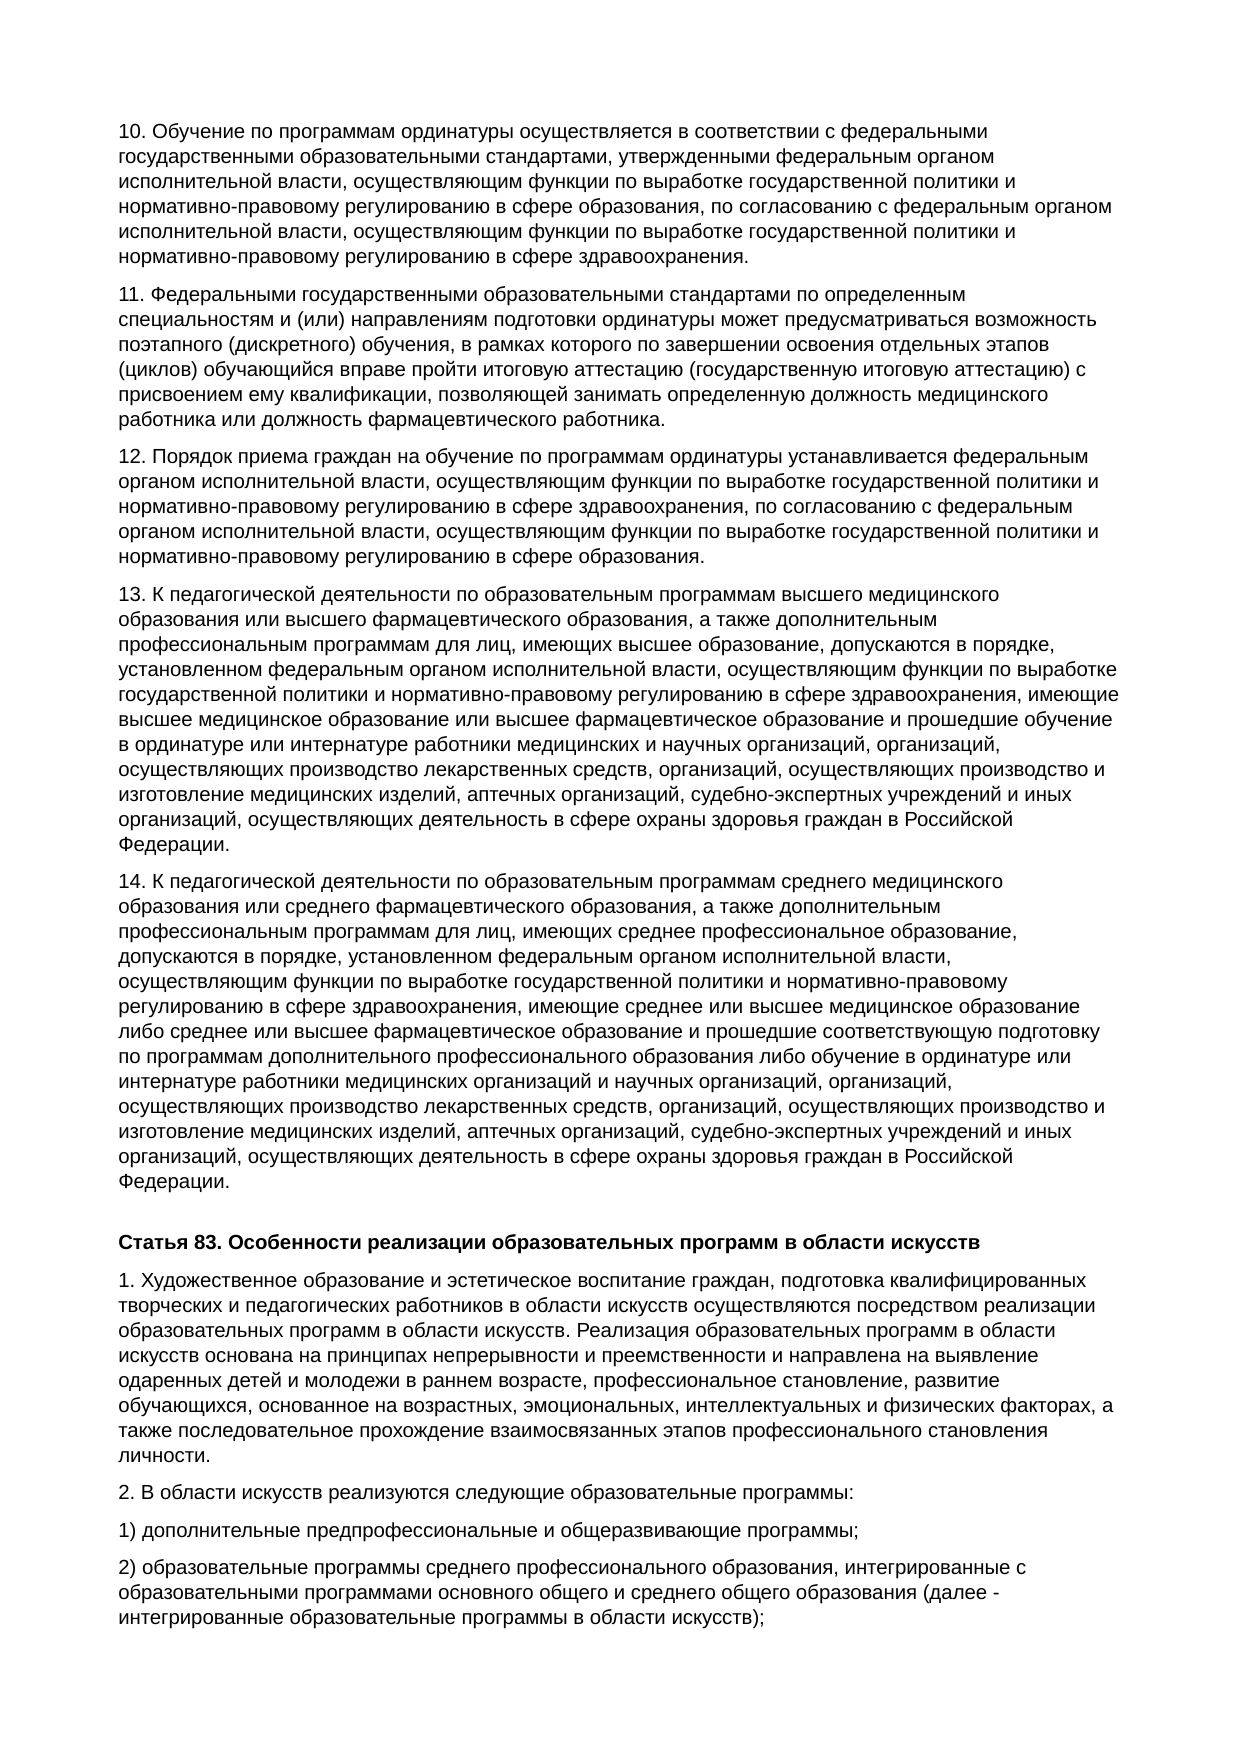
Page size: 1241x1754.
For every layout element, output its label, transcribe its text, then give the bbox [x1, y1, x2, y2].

text 1) дополнительные предпрофессиональные и общеразвивающие программы; [118, 1516, 1122, 1541]
text 11. Федеральными государственными образовательными стандартами по определенным специальностям и (или) направлениям подготовки ординатуры может предусматриваться возможность поэтапного (дискретного) обучения, в рамках которого по завершении освоения отдельных этапов (циклов) обучающийся вправе пройти итоговую аттестацию (государственную итоговую аттестацию) с присвоением ему квалификации, позволяющей занимать определенную должность медицинского работника или должность фармацевтического работника. [118, 281, 1122, 431]
text 10. Обучение по программам ординатуры осуществляется в соответствии с федеральными государственными образовательными стандартами, утвержденными федеральным органом исполнительной власти, осуществляющим функции по выработке государственной политики и нормативно-правовому регулированию в сфере образования, по согласованию с федеральным органом исполнительной власти, осуществляющим функции по выработке государственной политики и нормативно-правовому регулированию в сфере здравоохранения. [118, 118, 1122, 268]
subtitle Статья 83. Особенности реализации образовательных программ в области искусств [118, 1231, 1122, 1254]
text 14. К педагогической деятельности по образовательным программам среднего медицинского образования или среднего фармацевтического образования, а также дополнительным профессиональным программам для лиц, имеющих среднее профессиональное образование, допускаются в порядке, установленном федеральным органом исполнительной власти, осуществляющим функции по выработке государственной политики и нормативно-правовому регулированию в сфере здравоохранения, имеющие среднее или высшее медицинское образование либо среднее или высшее фармацевтическое образование и прошедшие соответствующую подготовку по программам дополнительного профессионального образования либо обучение в ординатуре или интернатуре работники медицинских организаций и научных организаций, организаций, осуществляющих производство лекарственных средств, организаций, осуществляющих производство и изготовление медицинских изделий, аптечных организаций, судебно-экспертных учреждений и иных организаций, осуществляющих деятельность в сфере охраны здоровья граждан в Российской Федерации. [118, 868, 1122, 1193]
text 2) образовательные программы среднего профессионального образования, интегрированные с образовательными программами основного общего и среднего общего образования (далее - интегрированные образовательные программы в области искусств); [118, 1554, 1122, 1629]
text 1. Художественное образование и эстетическое воспитание граждан, подготовка квалифицированных творческих и педагогических работников в области искусств осуществляются посредством реализации образовательных программ в области искусств. Реализация образовательных программ в области искусств основана на принципах непрерывности и преемственности и направлена на выявление одаренных детей и молодежи в раннем возрасте, профессиональное становление, развитие обучающихся, основанное на возрастных, эмоциональных, интеллектуальных и физических факторах, а также последовательное прохождение взаимосвязанных этапов профессионального становления личности. [118, 1266, 1122, 1466]
text 2. В области искусств реализуются следующие образовательные программы: [118, 1479, 1122, 1504]
text 13. К педагогической деятельности по образовательным программам высшего медицинского образования или высшего фармацевтического образования, а также дополнительным профессиональным программам для лиц, имеющих высшее образование, допускаются в порядке, установленном федеральным органом исполнительной власти, осуществляющим функции по выработке государственной политики и нормативно-правовому регулированию в сфере здравоохранения, имеющие высшее медицинское образование или высшее фармацевтическое образование и прошедшие обучение в ординатуре или интернатуре работники медицинских и научных организаций, организаций, осуществляющих производство лекарственных средств, организаций, осуществляющих производство и изготовление медицинских изделий, аптечных организаций, судебно-экспертных учреждений и иных организаций, осуществляющих деятельность в сфере охраны здоровья граждан в Российской Федерации. [118, 581, 1122, 856]
text 12. Порядок приема граждан на обучение по программам ординатуры устанавливается федеральным органом исполнительной власти, осуществляющим функции по выработке государственной политики и нормативно-правовому регулированию в сфере здравоохранения, по согласованию с федеральным органом исполнительной власти, осуществляющим функции по выработке государственной политики и нормативно-правовому регулированию в сфере образования. [118, 443, 1122, 568]
